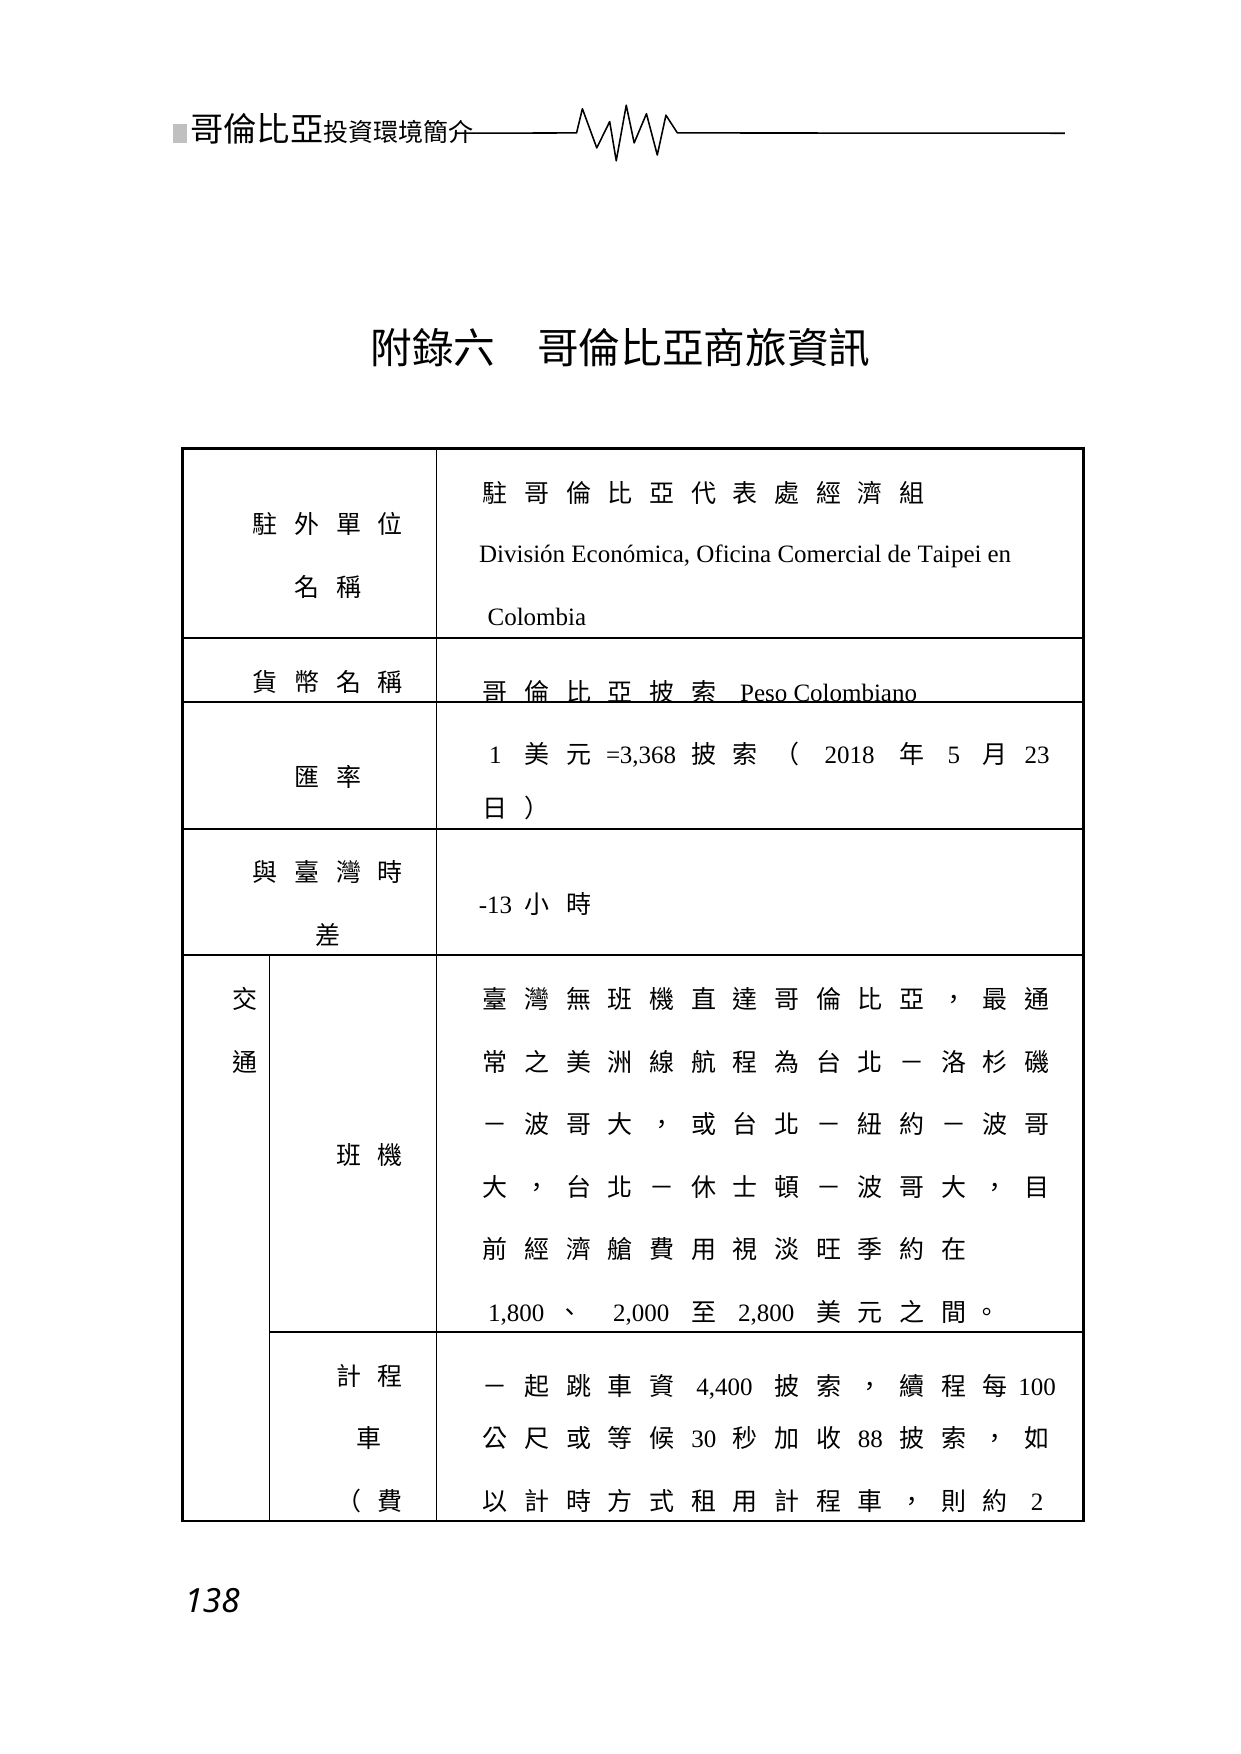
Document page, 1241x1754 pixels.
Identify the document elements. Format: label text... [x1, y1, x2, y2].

text 附錄六 哥倫比亞商旅資訊 [183, 304, 1058, 366]
table_header 駐哥倫比亞代表處經濟組 División Económica, Oficina Comercial de Taipei en Colombia [437, 450, 1082, 637]
table_cell 與臺灣時差 [184, 830, 436, 954]
table_cell -13小時 [437, 830, 1082, 954]
table_cell 匯率 [184, 703, 436, 828]
table_cell 哥倫比亞披索Peso Colombiano [437, 639, 1082, 701]
table_cell 交通 [184, 956, 269, 1520]
table_cell 1美元=3,368披索（2018年5月23日） [437, 703, 1082, 828]
table_cell 班機 [270, 956, 436, 1331]
table_header 駐外單位名稱 [184, 450, 436, 637]
table_cell 貨幣名稱 [184, 639, 436, 701]
table_cell 計程車 （費 [270, 1333, 436, 1520]
table_cell －起跳車資4,400披索，續程每100公尺或等候30秒加收88披索，如以計時方式租用計程車，則約2 [437, 1333, 1082, 1520]
table_cell 臺灣無班機直達哥倫比亞，最通常之美洲線航程為台北－洛杉磯－波哥大，或台北－紐約－波哥大，台北－休士頓－波哥大，目前經濟艙費用視淡旺季約在1,800、2,000至2,800美元之間。 [437, 956, 1082, 1331]
